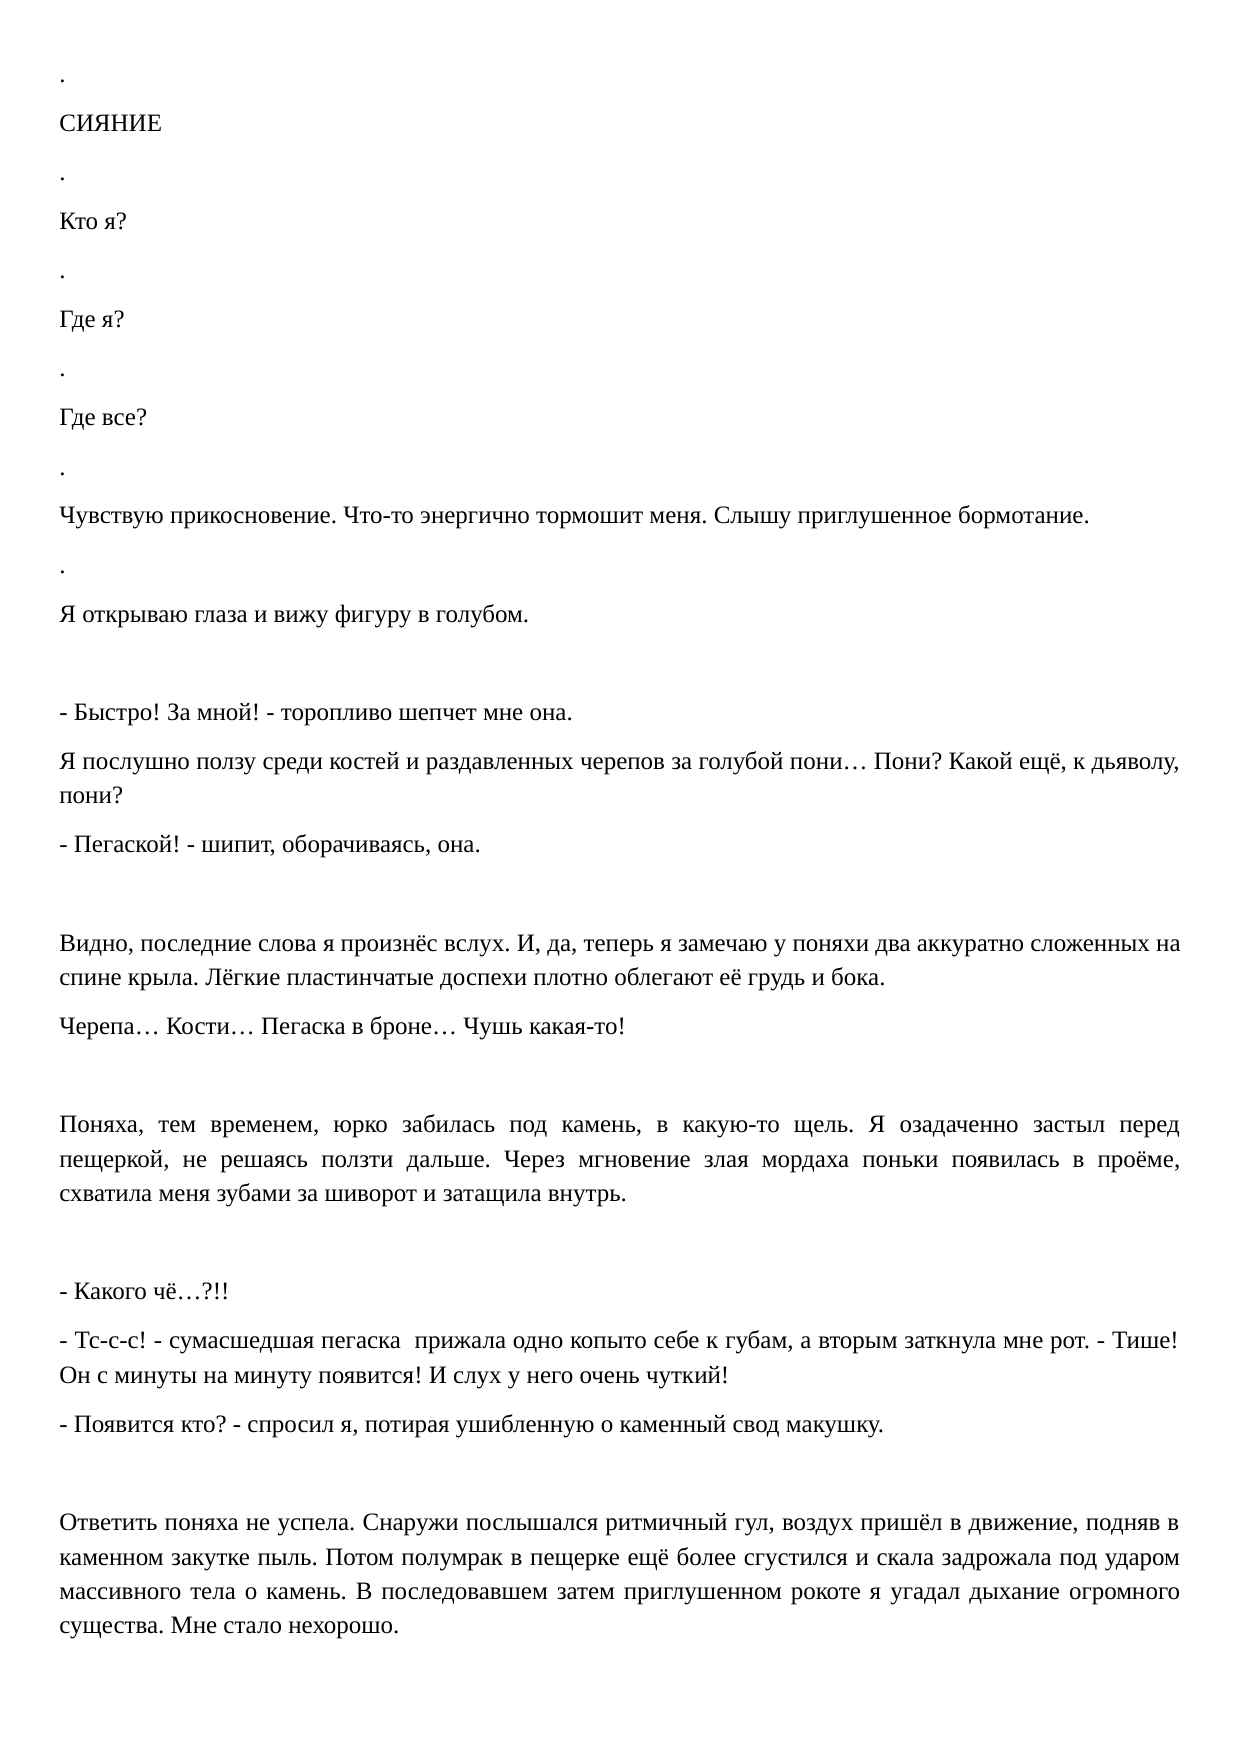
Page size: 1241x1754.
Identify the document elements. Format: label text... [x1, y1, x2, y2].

text . [59, 157, 1181, 186]
text . [59, 550, 1181, 578]
text Где я? [59, 304, 1181, 333]
text . [59, 452, 1181, 480]
text Где все? [59, 402, 1181, 431]
text . [59, 353, 1181, 382]
text СИЯНИЕ [59, 108, 1181, 137]
text . [59, 255, 1181, 284]
text Кто я? [59, 206, 1181, 235]
text . [59, 59, 1181, 88]
text Черепа… Кости… Пегаска в броне… Чушь какая-то! [59, 1011, 1181, 1040]
text Ответить поняха не успела. Снаружи послышался ритмичный гул, воздух пришёл в движение, подняв в каменном закутке пыль. Потом полумрак в пещерке ещё более сгустился и скала задрожала под ударом массивного тела о камень. В последовавшем затем приглушенном рокоте я угадал дыхание огромного существа. Мне стало нехорошо. [59, 1507, 1181, 1639]
text - Быстро! За мной! - торопливо шепчет мне она. [59, 697, 1181, 726]
text Я открываю глаза и вижу фигуру в голубом. [59, 599, 1181, 627]
text - Пегаской! - шипит, оборачиваясь, она. [59, 829, 1181, 858]
text - Появится кто? - спросил я, потирая ушибленную о каменный свод макушку. [59, 1409, 1181, 1438]
text Чувствую прикосновение. Что-то энергично тормошит меня. Слышу приглушенное бормотание. [59, 501, 1181, 529]
text - Какого чё…?!! [59, 1276, 1181, 1305]
text - Тс-с-с! - сумасшедшая пегаска прижала одно копыто себе к губам, а вторым заткнула мне рот. - Тише! Он с минуты на минуту появится! И слух у него очень чуткий! [59, 1325, 1181, 1389]
text Видно, последние слова я произнёс вслух. И, да, теперь я замечаю у поняхи два аккуратно сложенных на спине крыла. Лёгкие пластинчатые доспехи плотно облегают её грудь и бока. [59, 928, 1181, 991]
text Я послушно ползу среди костей и раздавленных черепов за голубой пони… Пони? Какой ещё, к дьяволу, пони? [59, 746, 1181, 809]
text Поняха, тем временем, юрко забилась под камень, в какую-то щель. Я озадаченно застыл перед пещеркой, не решаясь ползти дальше. Через мгновение злая мордаха поньки появилась в проёме, схватила меня зубами за шиворот и затащила внутрь. [59, 1109, 1181, 1207]
